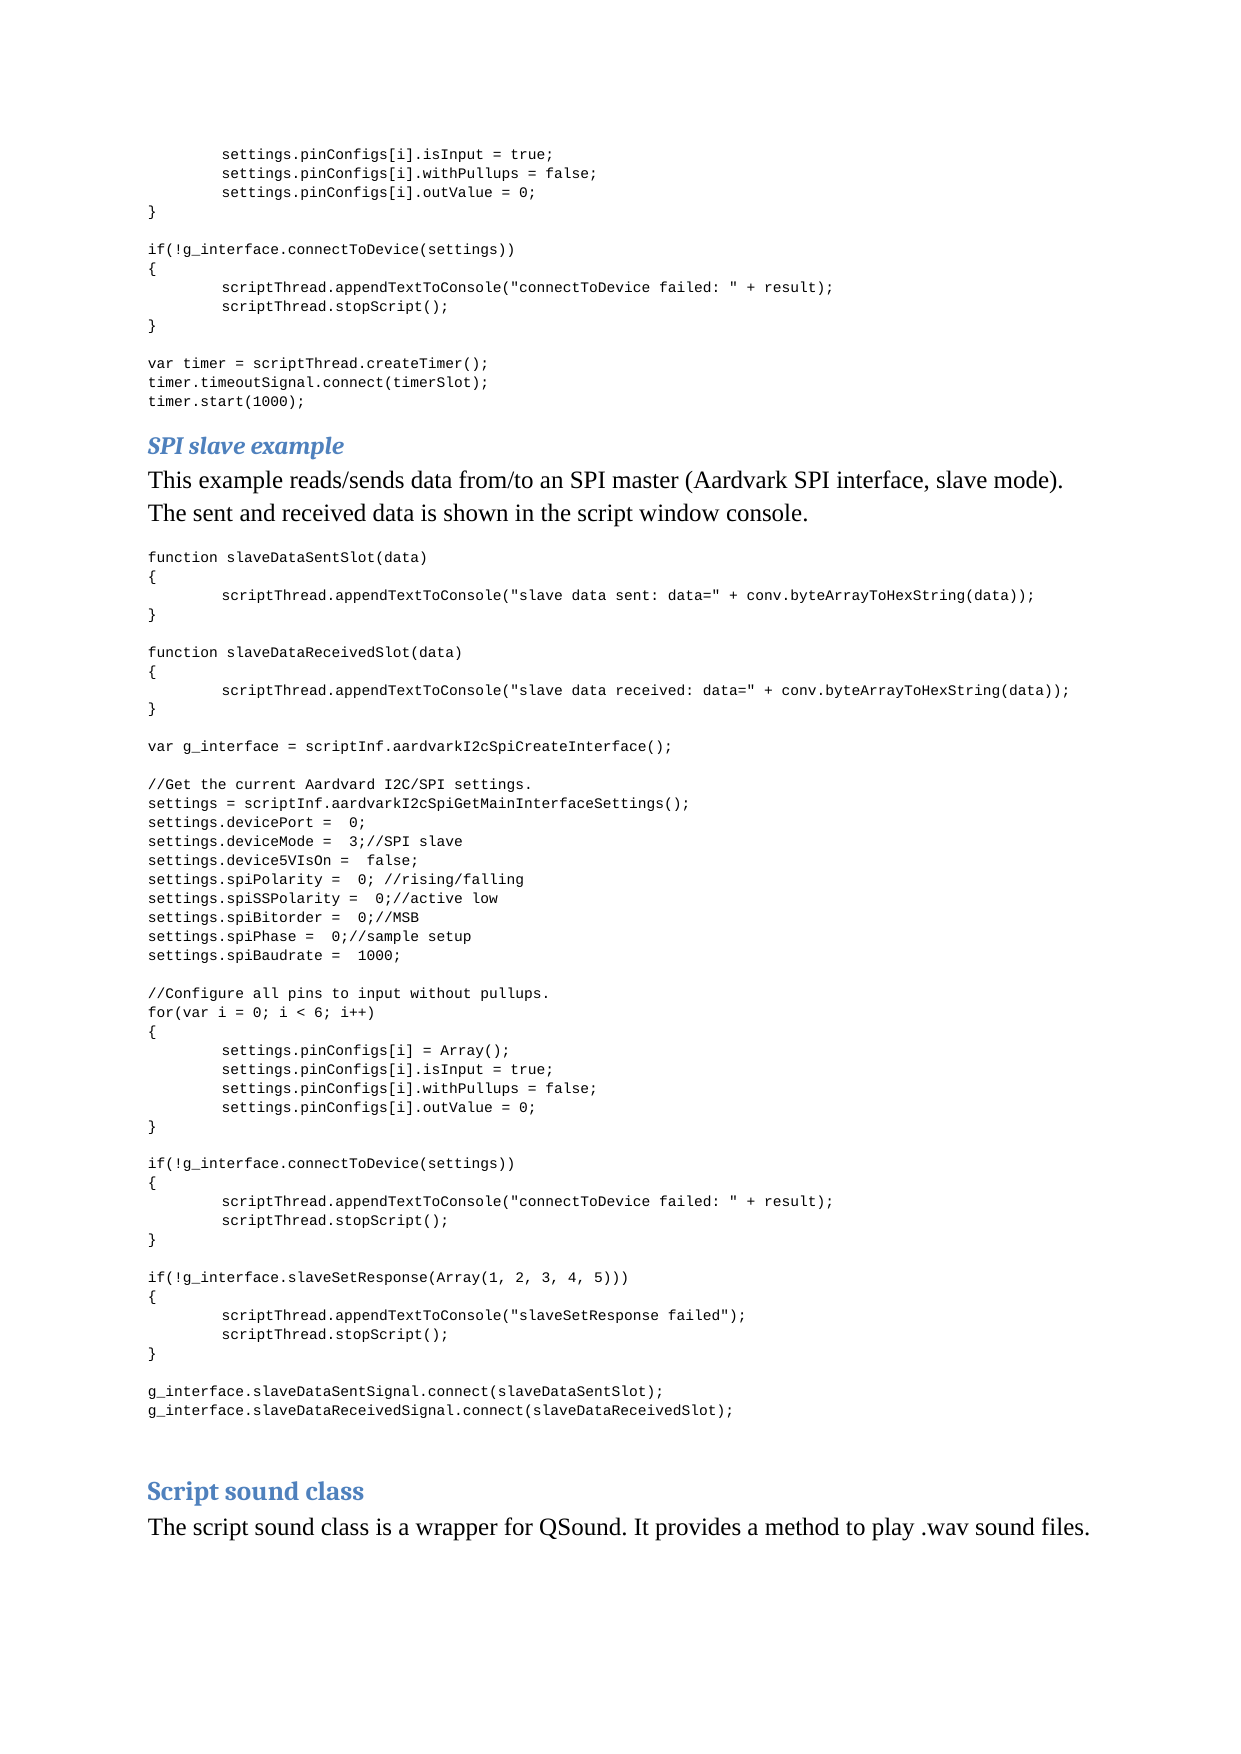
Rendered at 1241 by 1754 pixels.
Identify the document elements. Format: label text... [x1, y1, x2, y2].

text if(!g_interface.connectToDevice(settings)) [148, 242, 1093, 259]
text settings.pinConfigs[i].isInput = true; [148, 1062, 1093, 1078]
text } [148, 607, 1093, 623]
text function slaveDataSentSlot(data) [148, 550, 1093, 567]
text scriptThread.appendTextToConsole("slave data received: data=" + conv.byteArrayToHexString(data)); [148, 683, 1093, 699]
text settings.spiBaudrate = 1000; [148, 948, 1093, 965]
subtitle Script sound class [148, 1476, 1093, 1507]
text { [148, 1176, 1093, 1192]
text //Get the current Aardvard I2C/SPI settings. [148, 777, 1093, 794]
text var g_interface = scriptInf.aardvarkI2cSpiCreateInterface(); [148, 739, 1093, 756]
text The script sound class is a wrapper for QSound. It provides a method to play .wav sound files. [148, 1512, 1093, 1540]
text for(var i = 0; i < 6; i++) [148, 1005, 1093, 1022]
text settings.devicePort = 0; [148, 815, 1093, 832]
text scriptThread.appendTextToConsole("connectToDevice failed: " + result); [148, 280, 1093, 297]
text settings.spiPhase = 0;//sample setup [148, 929, 1093, 946]
text settings.pinConfigs[i].outValue = 0; [148, 186, 1093, 202]
subtitle SPI slave example [148, 432, 1093, 461]
text } [148, 702, 1093, 718]
text { [148, 1024, 1093, 1041]
text timer.start(1000); [148, 394, 1093, 411]
text } [148, 204, 1093, 221]
text { [148, 569, 1093, 586]
text scriptThread.stopScript(); [148, 299, 1093, 316]
text { [148, 664, 1093, 680]
text } [148, 318, 1093, 335]
text settings.spiPolarity = 0; //rising/falling [148, 872, 1093, 889]
text scriptThread.stopScript(); [148, 1213, 1093, 1230]
text //Configure all pins to input without pullups. [148, 986, 1093, 1003]
text settings.pinConfigs[i] = Array(); [148, 1043, 1093, 1059]
text scriptThread.appendTextToConsole("connectToDevice failed: " + result); [148, 1194, 1093, 1211]
text settings.pinConfigs[i].isInput = true; [148, 148, 1093, 164]
text settings.deviceMode = 3;//SPI slave [148, 834, 1093, 851]
text settings.device5VIsOn = false; [148, 853, 1093, 870]
text settings.spiSSPolarity = 0;//active low [148, 891, 1093, 908]
text settings.pinConfigs[i].outValue = 0; [148, 1100, 1093, 1116]
text scriptThread.stopScript(); [148, 1327, 1093, 1344]
text } [148, 1119, 1093, 1135]
text } [148, 1346, 1093, 1363]
text This example reads/sends data from/to an SPI master (Aardvark SPI interface, slave mode). The sent and received data is shown in the script window console. [148, 465, 1093, 527]
text } [148, 1232, 1093, 1249]
text function slaveDataReceivedSlot(data) [148, 645, 1093, 661]
text g_interface.slaveDataReceivedSignal.connect(slaveDataReceivedSlot); [148, 1403, 1093, 1420]
text { [148, 261, 1093, 278]
text settings.pinConfigs[i].withPullups = false; [148, 1081, 1093, 1097]
text if(!g_interface.connectToDevice(settings)) [148, 1157, 1093, 1173]
text timer.timeoutSignal.connect(timerSlot); [148, 375, 1093, 392]
text { [148, 1289, 1093, 1306]
text scriptThread.appendTextToConsole("slaveSetResponse failed"); [148, 1308, 1093, 1325]
text settings.pinConfigs[i].withPullups = false; [148, 167, 1093, 183]
text scriptThread.appendTextToConsole("slave data sent: data=" + conv.byteArrayToHexString(data)); [148, 588, 1093, 604]
text g_interface.slaveDataSentSignal.connect(slaveDataSentSlot); [148, 1384, 1093, 1401]
text settings.spiBitorder = 0;//MSB [148, 910, 1093, 927]
text if(!g_interface.slaveSetResponse(Array(1, 2, 3, 4, 5))) [148, 1270, 1093, 1287]
text settings = scriptInf.aardvarkI2cSpiGetMainInterfaceSettings(); [148, 796, 1093, 813]
text var timer = scriptThread.createTimer(); [148, 356, 1093, 373]
